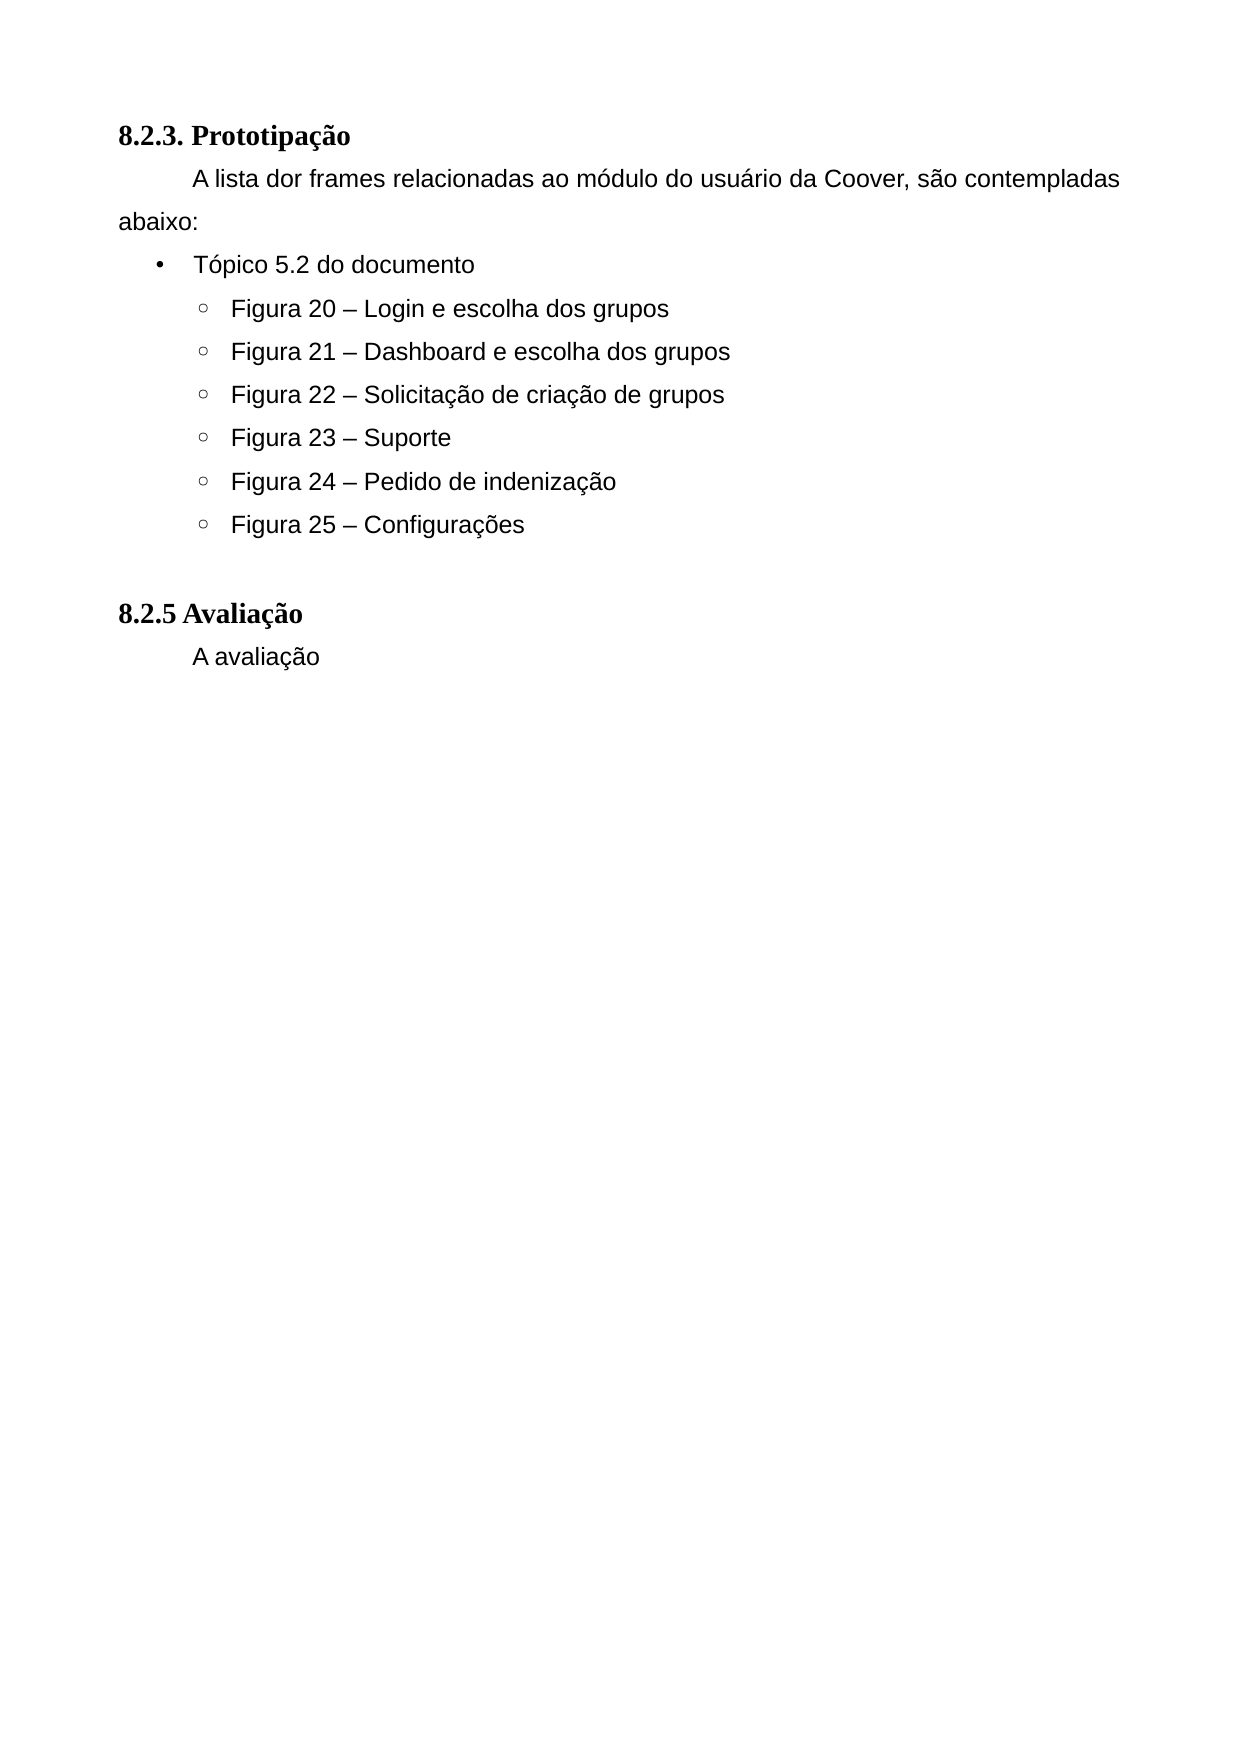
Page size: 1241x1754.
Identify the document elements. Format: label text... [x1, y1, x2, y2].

list Figura 21 – Dashboard e escolha dos grupos [193, 337, 1122, 366]
list Figura 20 – Login e escolha dos grupos [193, 294, 1122, 322]
text A avaliação [118, 642, 1122, 671]
list Tópico 5.2 do documento [156, 250, 1122, 279]
list Figura 23 – Suporte [193, 423, 1122, 452]
subtitle 8.2.5 Avaliação [118, 596, 1122, 630]
list Figura 25 – Configurações [193, 510, 1122, 539]
subtitle 8.2.3. Prototipação [118, 118, 1122, 152]
text A lista dor frames relacionadas ao módulo do usuário da Coover, são contempladas abaixo: [118, 164, 1122, 236]
list Figura 24 – Pedido de indenização [193, 467, 1122, 495]
list Figura 22 – Solicitação de criação de grupos [193, 380, 1122, 409]
